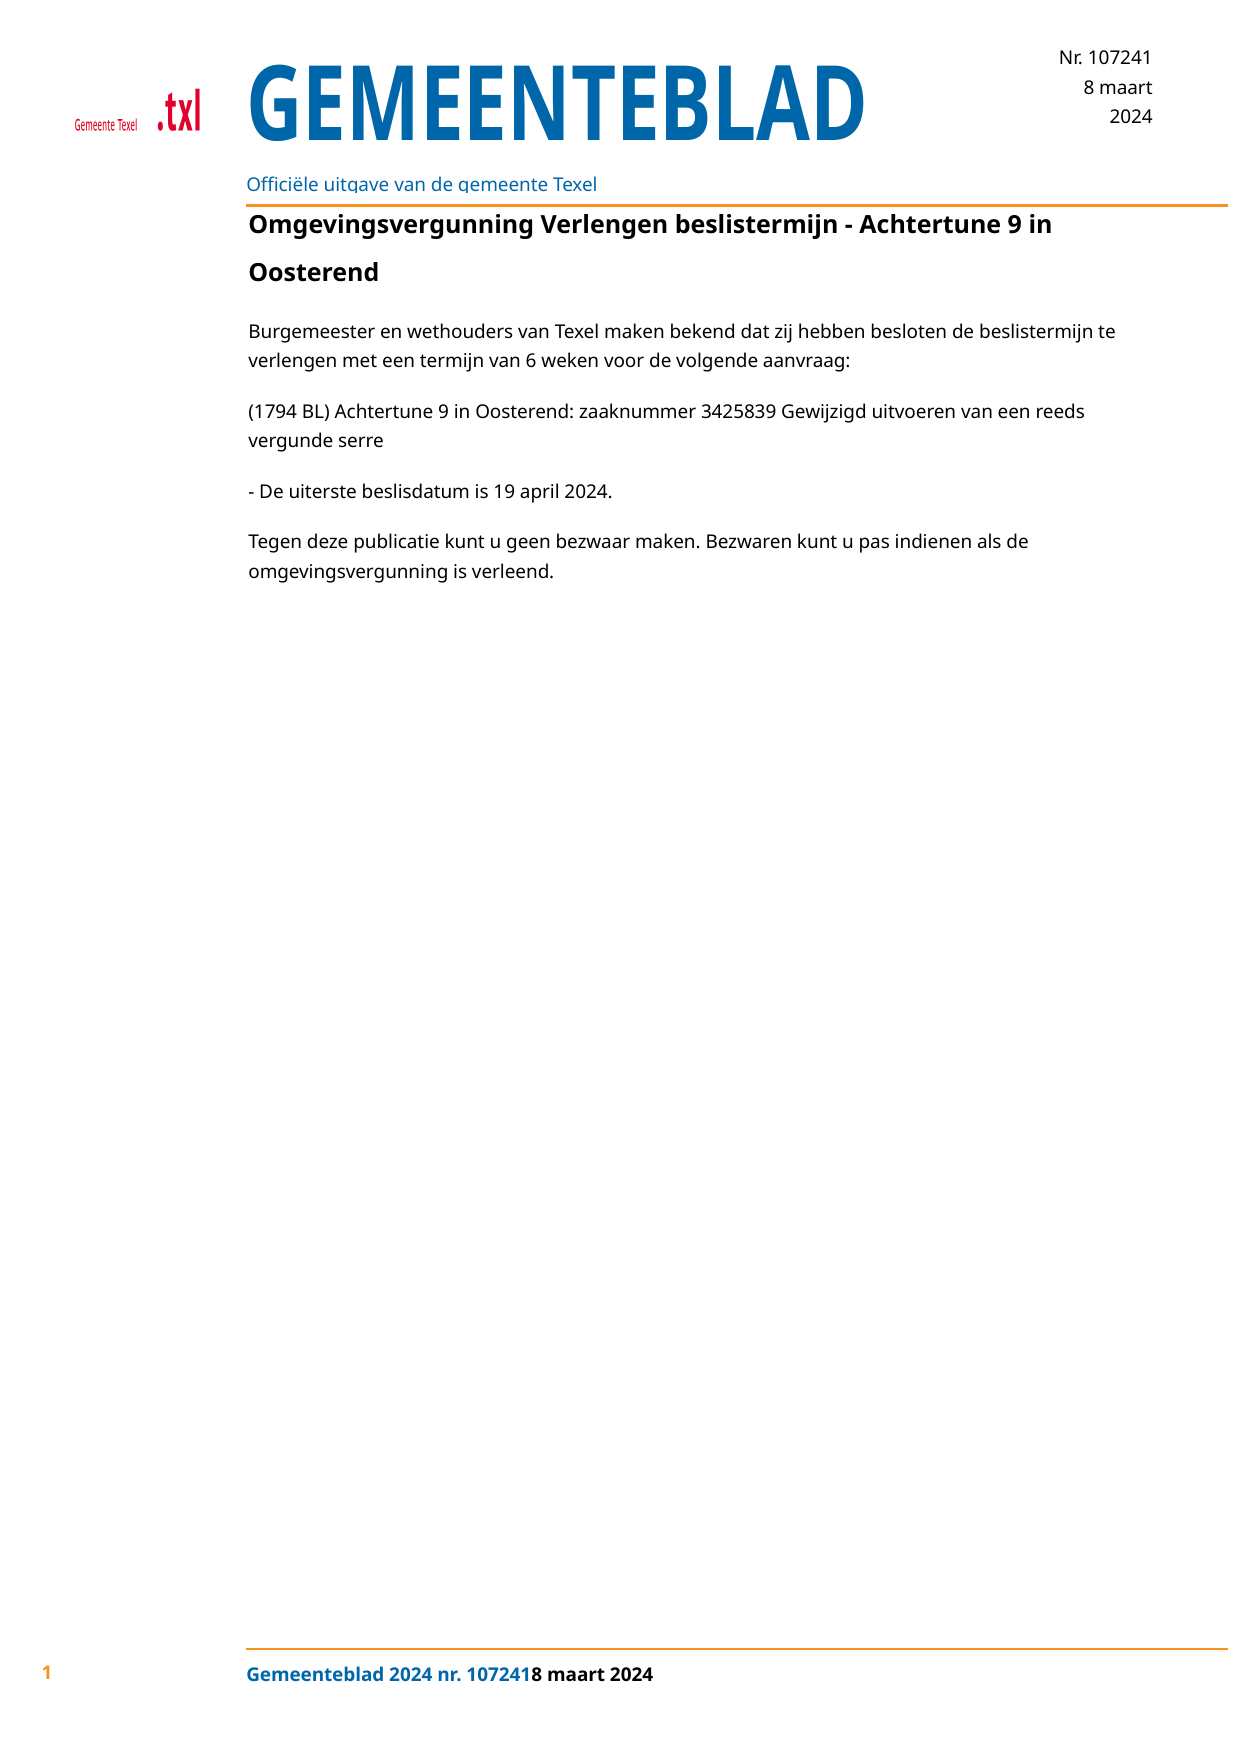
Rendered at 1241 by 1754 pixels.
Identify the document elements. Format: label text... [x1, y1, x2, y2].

picture [41, 47, 231, 172]
text Burgemeester en wethouders van Texel maken bekend dat zij hebben besloten de beslistermijn te verlengen met een termijn van 6 weken voor de volgende aanvraag: [248, 318, 1152, 373]
text (1794 BL) Achtertune 9 in Oosterend: zaaknummer 3425839 Gewijzigd uitvoeren van een reeds vergunde serre [248, 398, 1152, 453]
text Tegen deze publicatie kunt u geen bezwaar maken. Bezwaren kunt u pas indienen als de omgevingsvergunning is verleend. [248, 528, 1152, 584]
text Omgevingsvergunning Verlengen beslistermijn - Achtertune 9 in Oosterend [248, 207, 1152, 288]
text - De uiterste beslisdatum is 19 april 2024. [248, 478, 1152, 504]
